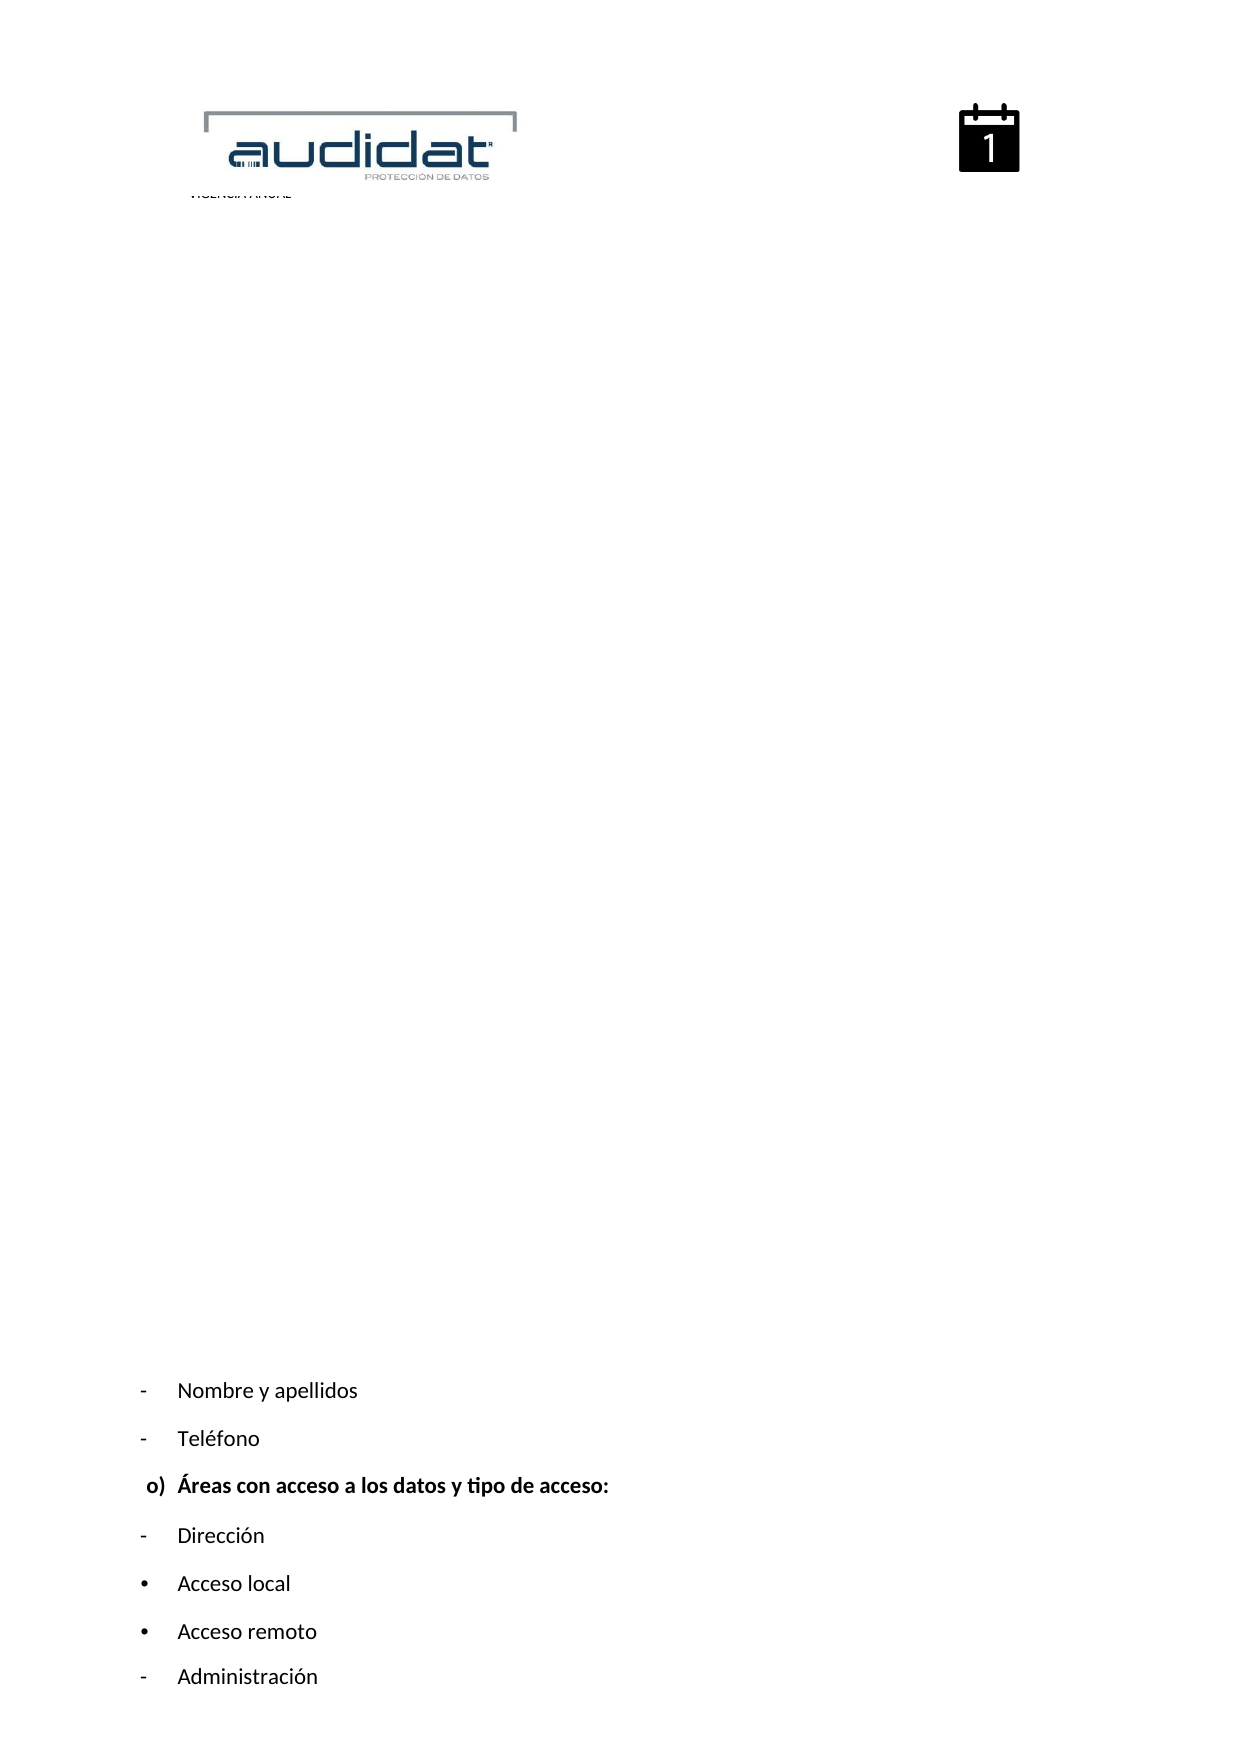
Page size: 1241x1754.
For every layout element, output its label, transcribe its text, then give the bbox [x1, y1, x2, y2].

list Administración [140, 1662, 1064, 1690]
list Teléfono [140, 1424, 1064, 1452]
list Áreas con acceso a los datos y tipo de acceso: [146, 1472, 1064, 1499]
list Nombre y apellidos [140, 1376, 1064, 1404]
list Acceso local [140, 1569, 1064, 1597]
list Acceso remoto [140, 1617, 1064, 1645]
list Dirección [140, 1522, 1064, 1550]
